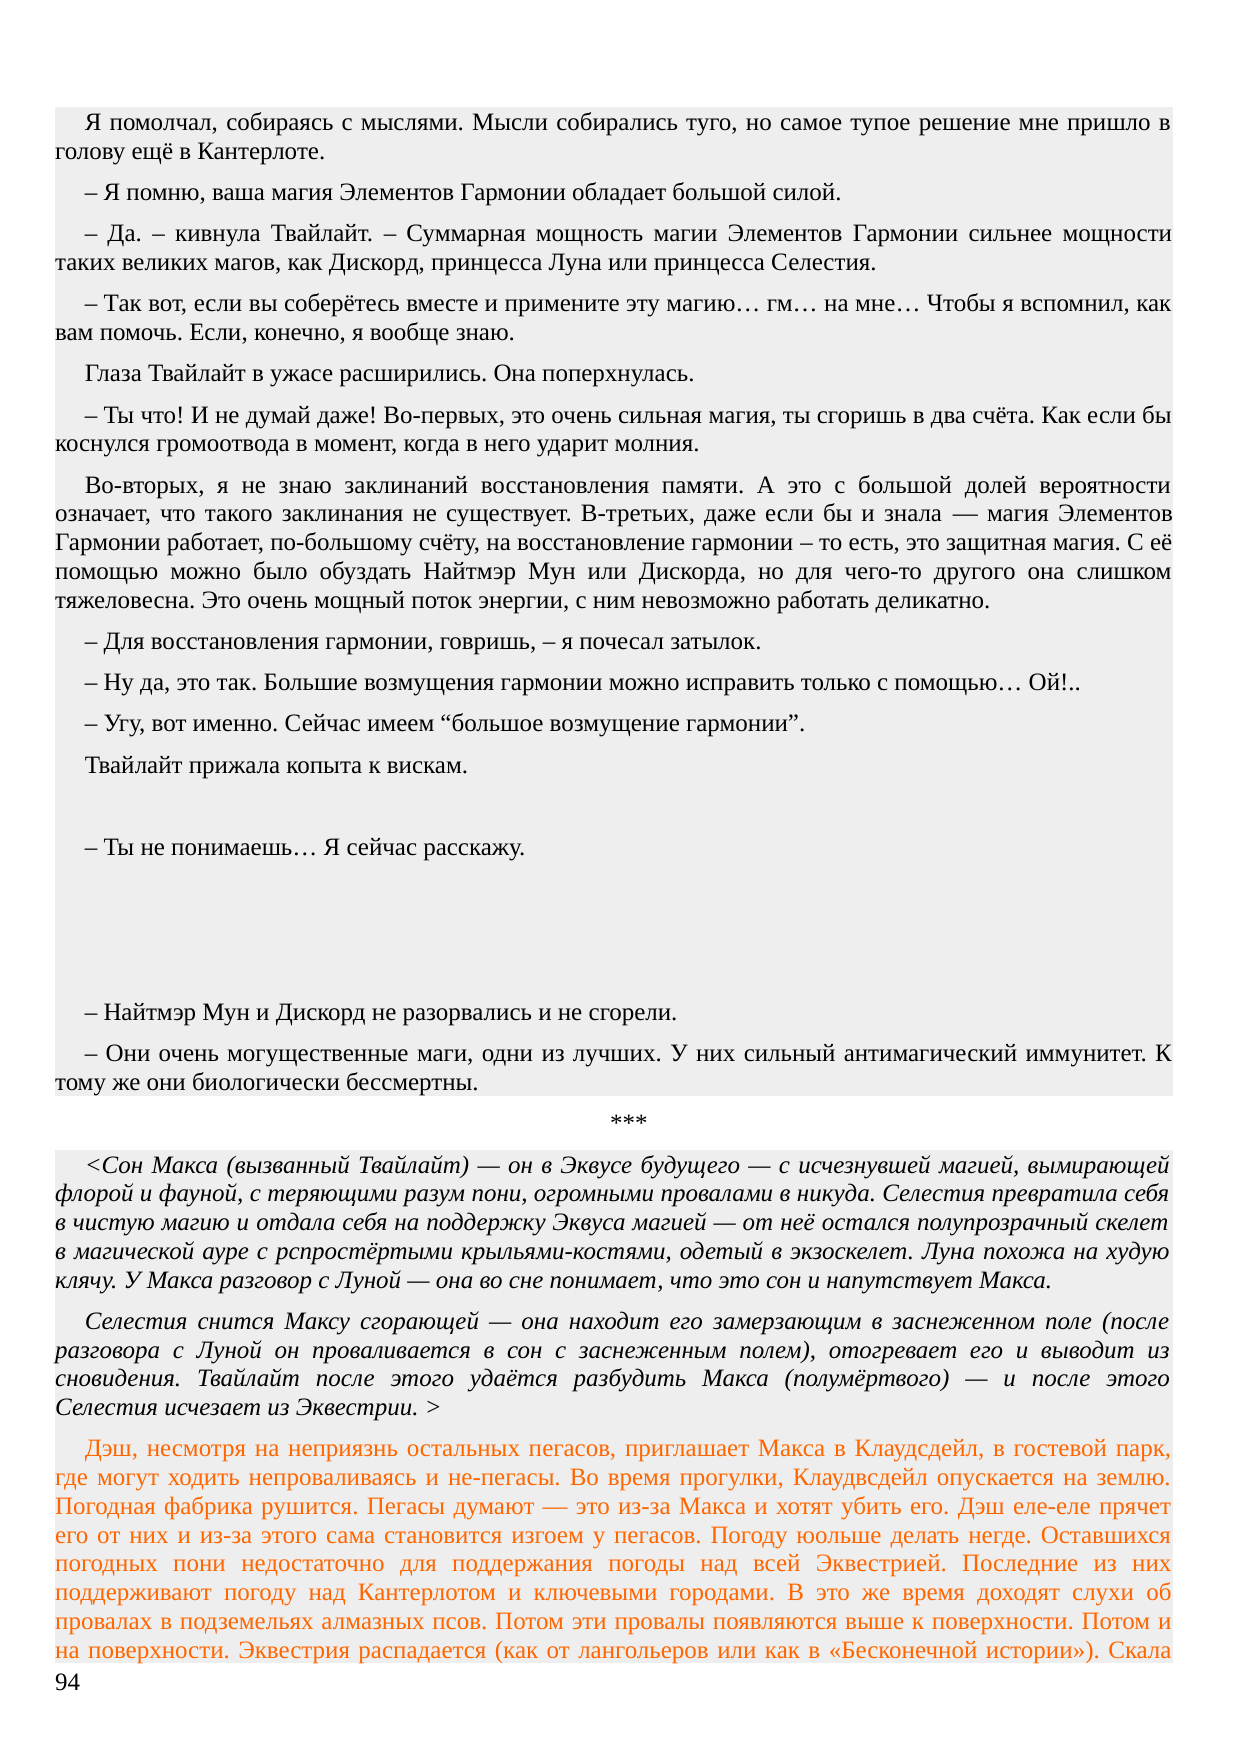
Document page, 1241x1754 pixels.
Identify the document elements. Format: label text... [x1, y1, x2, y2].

text <Сон Макса (вызванный Твайлайт) — он в Эквусе будущего — с исчезнувшей магией, вымирающей флорой и фауной, с теряющими разум пони, огромными провалами в никуда. Селестия превратила себя в чистую магию и отдала себя на поддержку Эквуса магией — от неё остался полупрозрачный скелет в магической ауре с рспростёртыми крыльями-костями, одетый в экзоскелет. Луна похожа на худую клячу. У Макса разговор с Луной — она во сне понимает, что это сон и напутствует Макса. [55, 1150, 1173, 1293]
text – Для восстановления гармонии, говришь, – я почесал затылок. [55, 626, 1173, 655]
text – Ну да, это так. Большие возмущения гармонии можно исправить только с помощью… Ой!.. [55, 667, 1173, 696]
text – Найтмэр Мун и Дискорд не разорвались и не сгорели. [55, 997, 1173, 1026]
text *** [55, 1108, 1173, 1137]
text Твайлайт прижала копыта к вискам. [55, 750, 1173, 778]
text – Они очень могущественные маги, одни из лучших. У них сильный антимагический иммунитет. К тому же они биологически бессмертны. [55, 1038, 1173, 1096]
text – Ты не понимаешь… Я сейчас расскажу. [55, 832, 1173, 861]
text Во-вторых, я не знаю заклинаний восстановления памяти. А это с большой долей вероятности означает, что такого заклинания не существует. В-третьих, даже если бы и знала — магия Элементов Гармонии работает, по-большому счёту, на восстановление гармонии – то есть, это защитная магия. С её помощью можно было обуздать Найтмэр Мун или Дискорда, но для чего-то другого она слишком тяжеловесна. Это очень мощный поток энергии, с ним невозможно работать деликатно. [55, 470, 1173, 613]
text Я помолчал, собираясь с мыслями. Мысли собирались туго, но самое тупое решение мне пришло в голову ещё в Кантерлоте. [55, 107, 1173, 165]
text Дэш, несмотря на неприязнь остальных пегасов, приглашает Макса в Клаудсдейл, в гостевой парк, где могут ходить непроваливаясь и не-пегасы. Во время прогулки, Клаудвсдейл опускается на землю. Погодная фабрика рушится. Пегасы думают — это из-за Макса и хотят убить его. Дэш еле-еле прячет его от них и из-за этого сама становится изгоем у пегасов. Погоду юольше делать негде. Оставшихся погодных пони недостаточно для поддержания погоды над всей Эквестрией. Последние из них поддерживают погоду над Кантерлотом и ключевыми городами. В это же время доходят слухи об провалах в подземельях алмазных псов. Потом эти провалы появляются выше к поверхности. Потом и на поверхности. Эквестрия распадается (как от лангольеров или как в «Бесконечной истории»). Скала [55, 1433, 1173, 1663]
text Глаза Твайлайт в ужасе расширились. Она поперхнулась. [55, 358, 1173, 387]
text – Да. – кивнула Твайлайт. – Суммарная мощность магии Элементов Гармонии сильнее мощности таких великих магов, как Дискорд, принцесса Луна или принцесса Селестия. [55, 218, 1173, 276]
text – Так вот, если вы соберётесь вместе и примените эту магию… гм… на мне… Чтобы я вспомнил, как вам помочь. Если, конечно, я вообще знаю. [55, 288, 1173, 346]
text – Ты что! И не думай даже! Во-первых, это очень сильная магия, ты сгоришь в два счёта. Как если бы коснулся громоотвода в момент, когда в него ударит молния. [55, 400, 1173, 457]
text – Угу, вот именно. Сейчас имеем “большое возмущение гармонии”. [55, 708, 1173, 737]
text – Я помню, ваша магия Элементов Гармонии обладает большой силой. [55, 177, 1173, 206]
text Селестия снится Максу сгорающей — она находит его замерзающим в заснеженном поле (после разговора с Луной он проваливается в сон с заснеженным полем), отогревает его и выводит из сновидения. Твайлайт после этого удаётся разбудить Макса (полумёртвого) — и после этого Селестия исчезает из Эквестрии. > [55, 1306, 1173, 1421]
